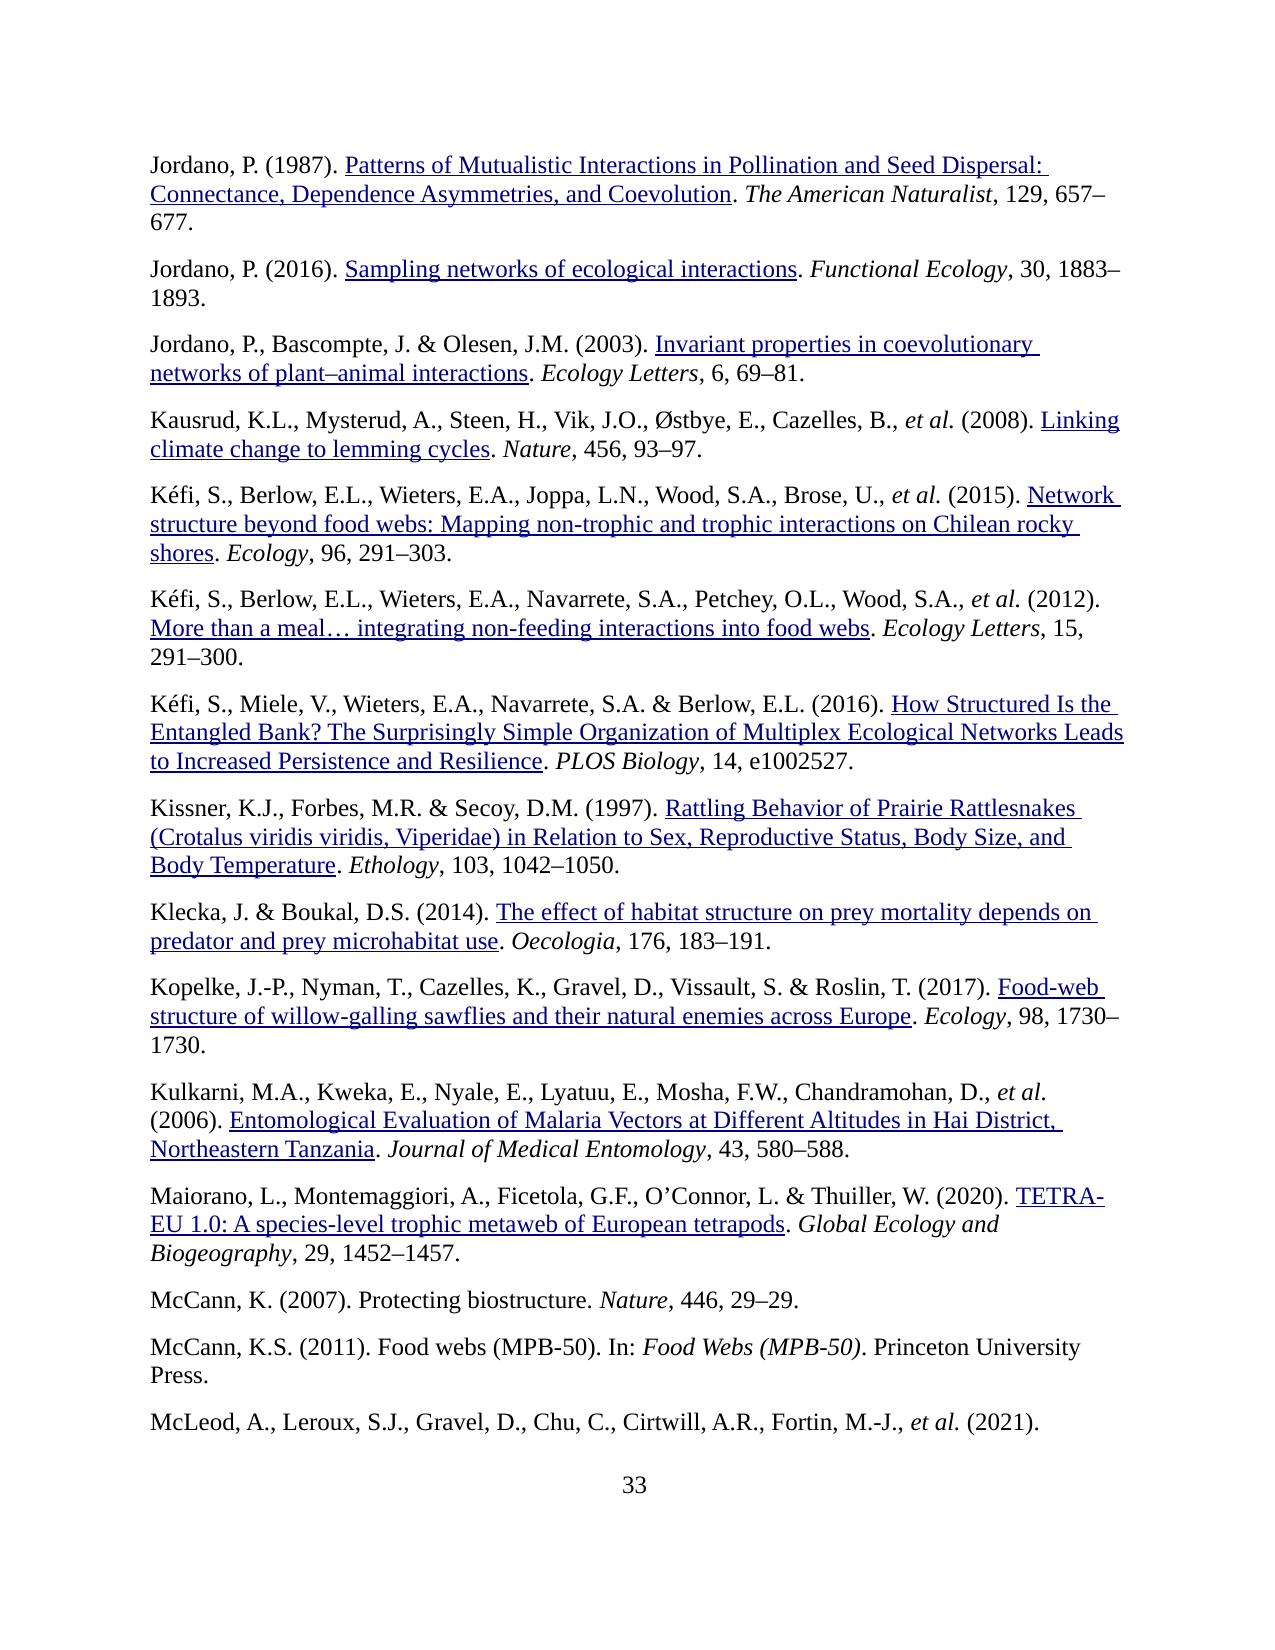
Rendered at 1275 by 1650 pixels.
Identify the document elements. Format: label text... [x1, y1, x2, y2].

text Kéfi, S., Berlow, E.L., Wieters, E.A., Navarrete, S.A., Petchey, O.L., Wood, S.A., et al. (2012). More than a meal… integrating non-feeding interactions into food webs. Ecology Letters, 15, 291–300. [150, 584, 1125, 671]
text Maiorano, L., Montemaggiori, A., Ficetola, G.F., O’Connor, L. & Thuiller, W. (2020). TETRA-EU 1.0: A species-level trophic metaweb of European tetrapods. Global Ecology and Biogeography, 29, 1452–1457. [150, 1181, 1125, 1267]
text Kulkarni, M.A., Kweka, E., Nyale, E., Lyatuu, E., Mosha, F.W., Chandramohan, D., et al. (2006). Entomological Evaluation of Malaria Vectors at Different Altitudes in Hai District, Northeastern Tanzania. Journal of Medical Entomology, 43, 580–588. [150, 1077, 1125, 1163]
text Jordano, P., Bascompte, J. & Olesen, J.M. (2003). Invariant properties in coevolutionary networks of plant–animal interactions. Ecology Letters, 6, 69–81. [150, 329, 1125, 387]
text Kéfi, S., Berlow, E.L., Wieters, E.A., Joppa, L.N., Wood, S.A., Brose, U., et al. (2015). Network structure beyond food webs: Mapping non-trophic and trophic interactions on Chilean rocky shores. Ecology, 96, 291–303. [150, 480, 1125, 567]
text Jordano, P. (2016). Sampling networks of ecological interactions. Functional Ecology, 30, 1883–1893. [150, 254, 1125, 312]
text Kopelke, J.-P., Nyman, T., Cazelles, K., Gravel, D., Vissault, S. & Roslin, T. (2017). Food-web structure of willow-galling sawflies and their natural enemies across Europe. Ecology, 98, 1730–1730. [150, 972, 1125, 1059]
text Kausrud, K.L., Mysterud, A., Steen, H., Vik, J.O., Østbye, E., Cazelles, B., et al. (2008). Linking climate change to lemming cycles. Nature, 456, 93–97. [150, 405, 1125, 462]
text Klecka, J. & Boukal, D.S. (2014). The effect of habitat structure on prey mortality depends on predator and prey microhabitat use. Oecologia, 176, 183–191. [150, 897, 1125, 954]
text Kissner, K.J., Forbes, M.R. & Secoy, D.M. (1997). Rattling Behavior of Prairie Rattlesnakes (Crotalus viridis viridis, Viperidae) in Relation to Sex, Reproductive Status, Body Size, and Body Temperature. Ethology, 103, 1042–1050. [150, 793, 1125, 879]
text McCann, K.S. (2011). Food webs (MPB-50). In: Food Webs (MPB-50). Princeton University Press. [150, 1332, 1125, 1389]
text McCann, K. (2007). Protecting biostructure. Nature, 446, 29–29. [150, 1285, 1125, 1314]
text McLeod, A., Leroux, S.J., Gravel, D., Chu, C., Cirtwill, A.R., Fortin, M.-J., et al. (2021). [150, 1407, 1125, 1436]
text Jordano, P. (1987). Patterns of Mutualistic Interactions in Pollination and Seed Dispersal: Connectance, Dependence Asymmetries, and Coevolution. The American Naturalist, 129, 657–677. [150, 150, 1125, 236]
text Kéfi, S., Miele, V., Wieters, E.A., Navarrete, S.A. & Berlow, E.L. (2016). How Structured Is the Entangled Bank? The Surprisingly Simple Organization of Multiplex Ecological Networks Leads to Increased Persistence and Resilience. PLOS Biology, 14, e1002527. [150, 689, 1125, 775]
